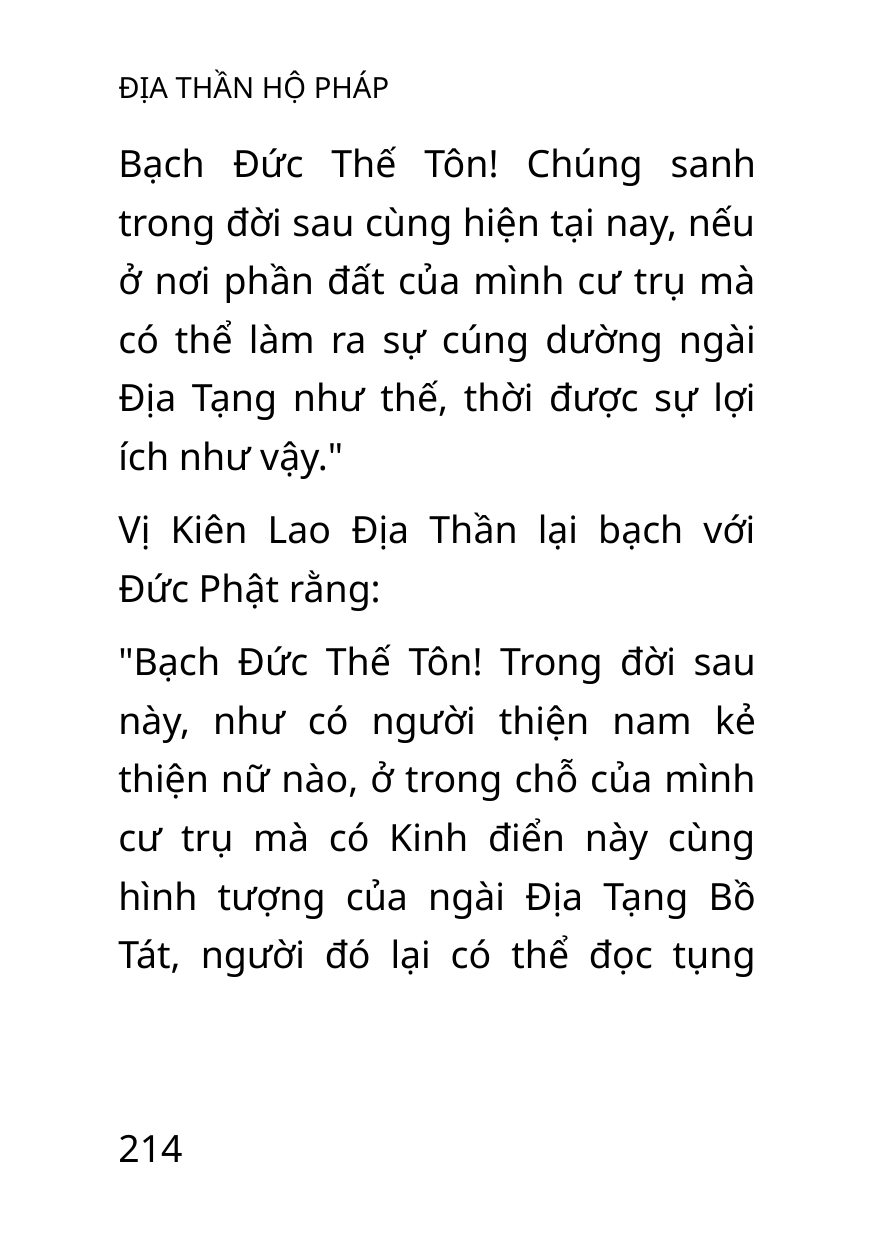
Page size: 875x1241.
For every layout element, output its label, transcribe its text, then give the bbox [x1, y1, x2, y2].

text Bạch Đức Thế Tôn! Chúng sanh trong đời sau cùng hiện tại nay, nếu ở nơi phần đất của mình cư trụ mà có thể làm ra sự cúng dường ngài Địa Tạng như thế, thời được sự lợi ích như vậy." [118, 137, 756, 481]
text "Bạch Đức Thế Tôn! Trong đời sau này, như có người thiện nam kẻ thiện nữ nào, ở trong chỗ của mình cư trụ mà có Kinh điển này cùng hình tượng của ngài Địa Tạng Bồ Tát, người đó lại có thể đọc tụng [118, 636, 756, 980]
text Vị Kiên Lao Địa Thần lại bạch với Đức Phật rằng: [118, 504, 756, 613]
